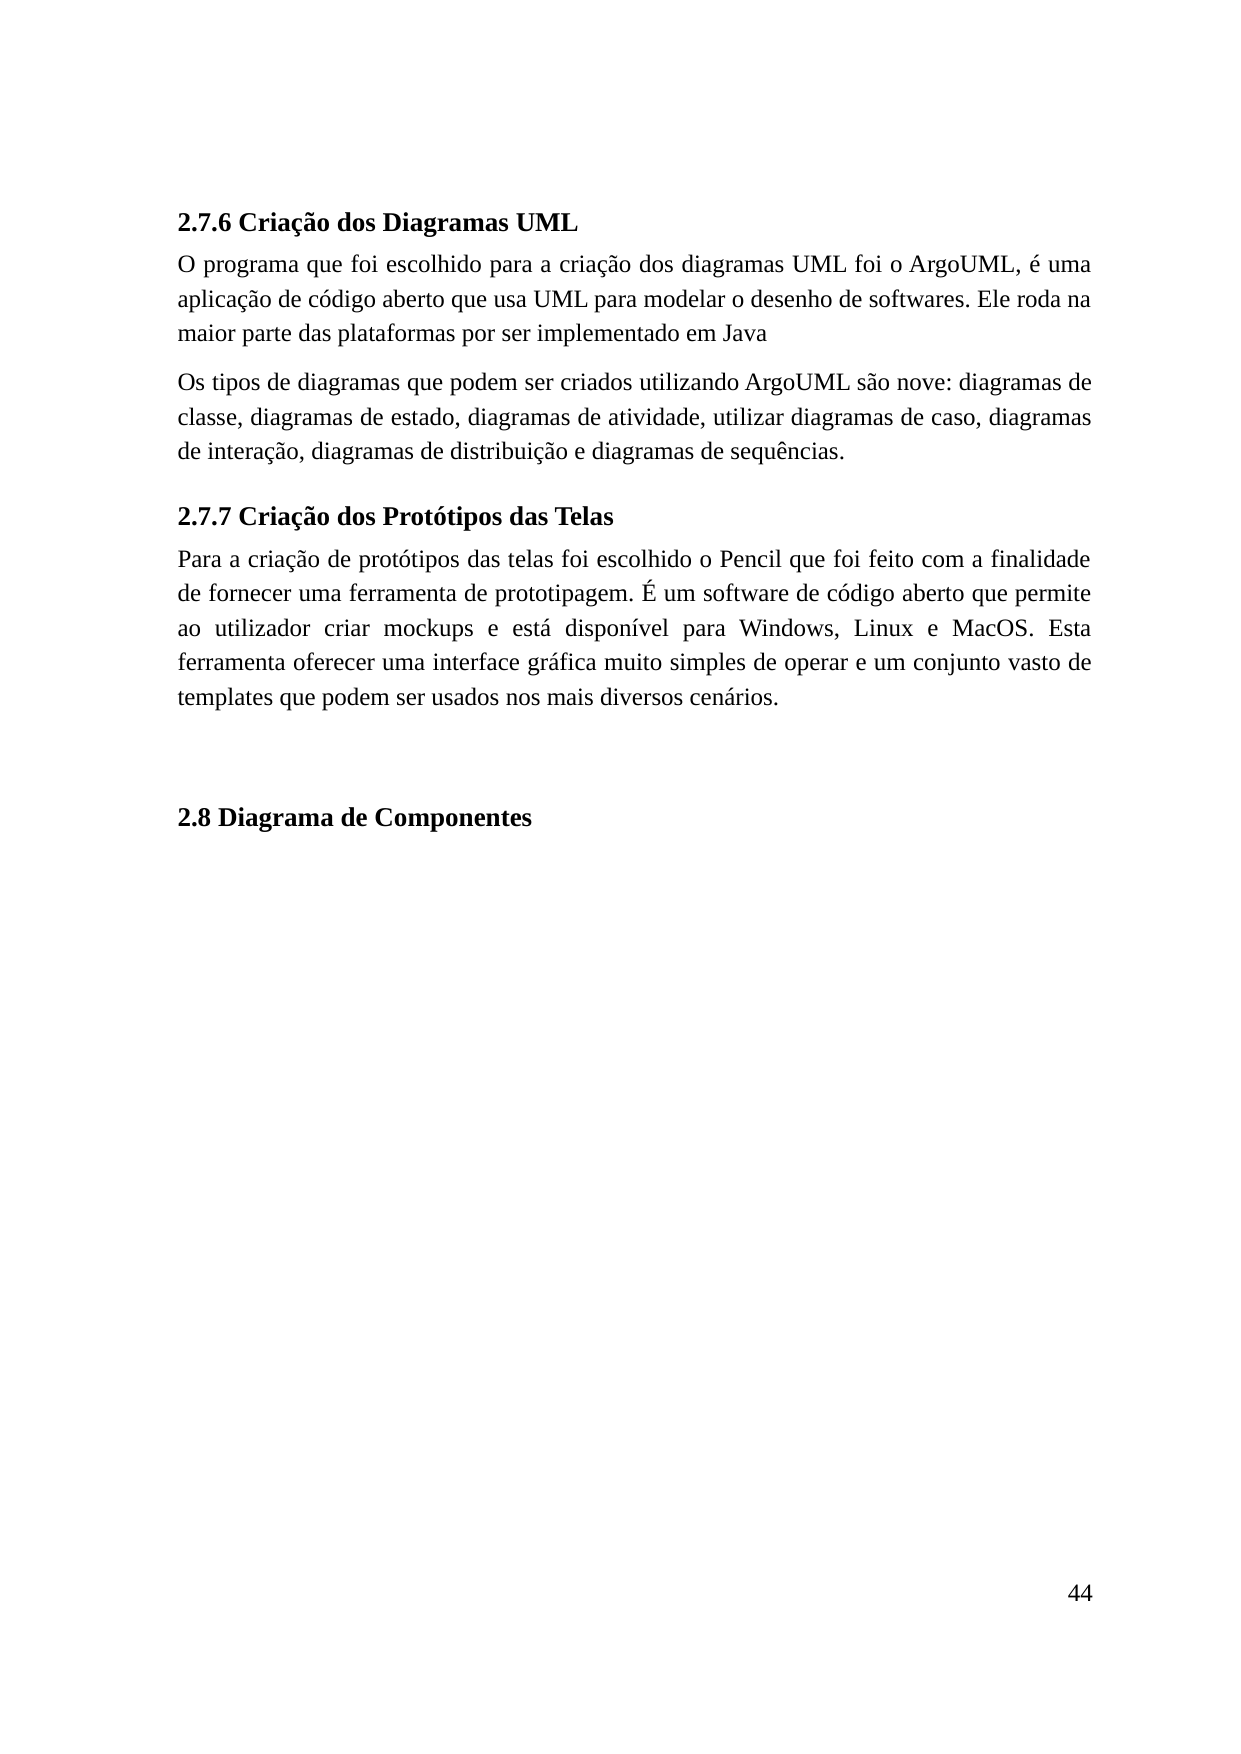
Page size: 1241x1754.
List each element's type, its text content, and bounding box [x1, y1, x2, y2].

text O programa que foi escolhido para a criação dos diagramas UML foi o ArgoUML, é uma aplicação de código aberto que usa UML para modelar o desenho de softwares. Ele roda na maior parte das plataformas por ser implementado em Java [177, 249, 1093, 347]
text Para a criação de protótipos das telas foi escolhido o Pencil que foi feito com a finalidade de fornecer uma ferramenta de prototipagem. É um software de código aberto que permite ao utilizador criar mockups e está disponível para Windows, Linux e MacOS. Esta ferramenta oferecer uma interface gráfica muito simples de operar e um conjunto vasto de templates que podem ser usados nos mais diversos cenários. [177, 544, 1093, 710]
subtitle 2.7.6 Criação dos Diagramas UML [177, 206, 1093, 237]
text Os tipos de diagramas que podem ser criados utilizando ArgoUML são nove: diagramas de classe, diagramas de estado, diagramas de atividade, utilizar diagramas de caso, diagramas de interação, diagramas de distribuição e diagramas de sequências. [177, 367, 1093, 465]
subtitle 2.7.7 Criação dos Protótipos das Telas [177, 500, 1093, 531]
subtitle 2.8 Diagrama de Componentes [177, 801, 1093, 832]
